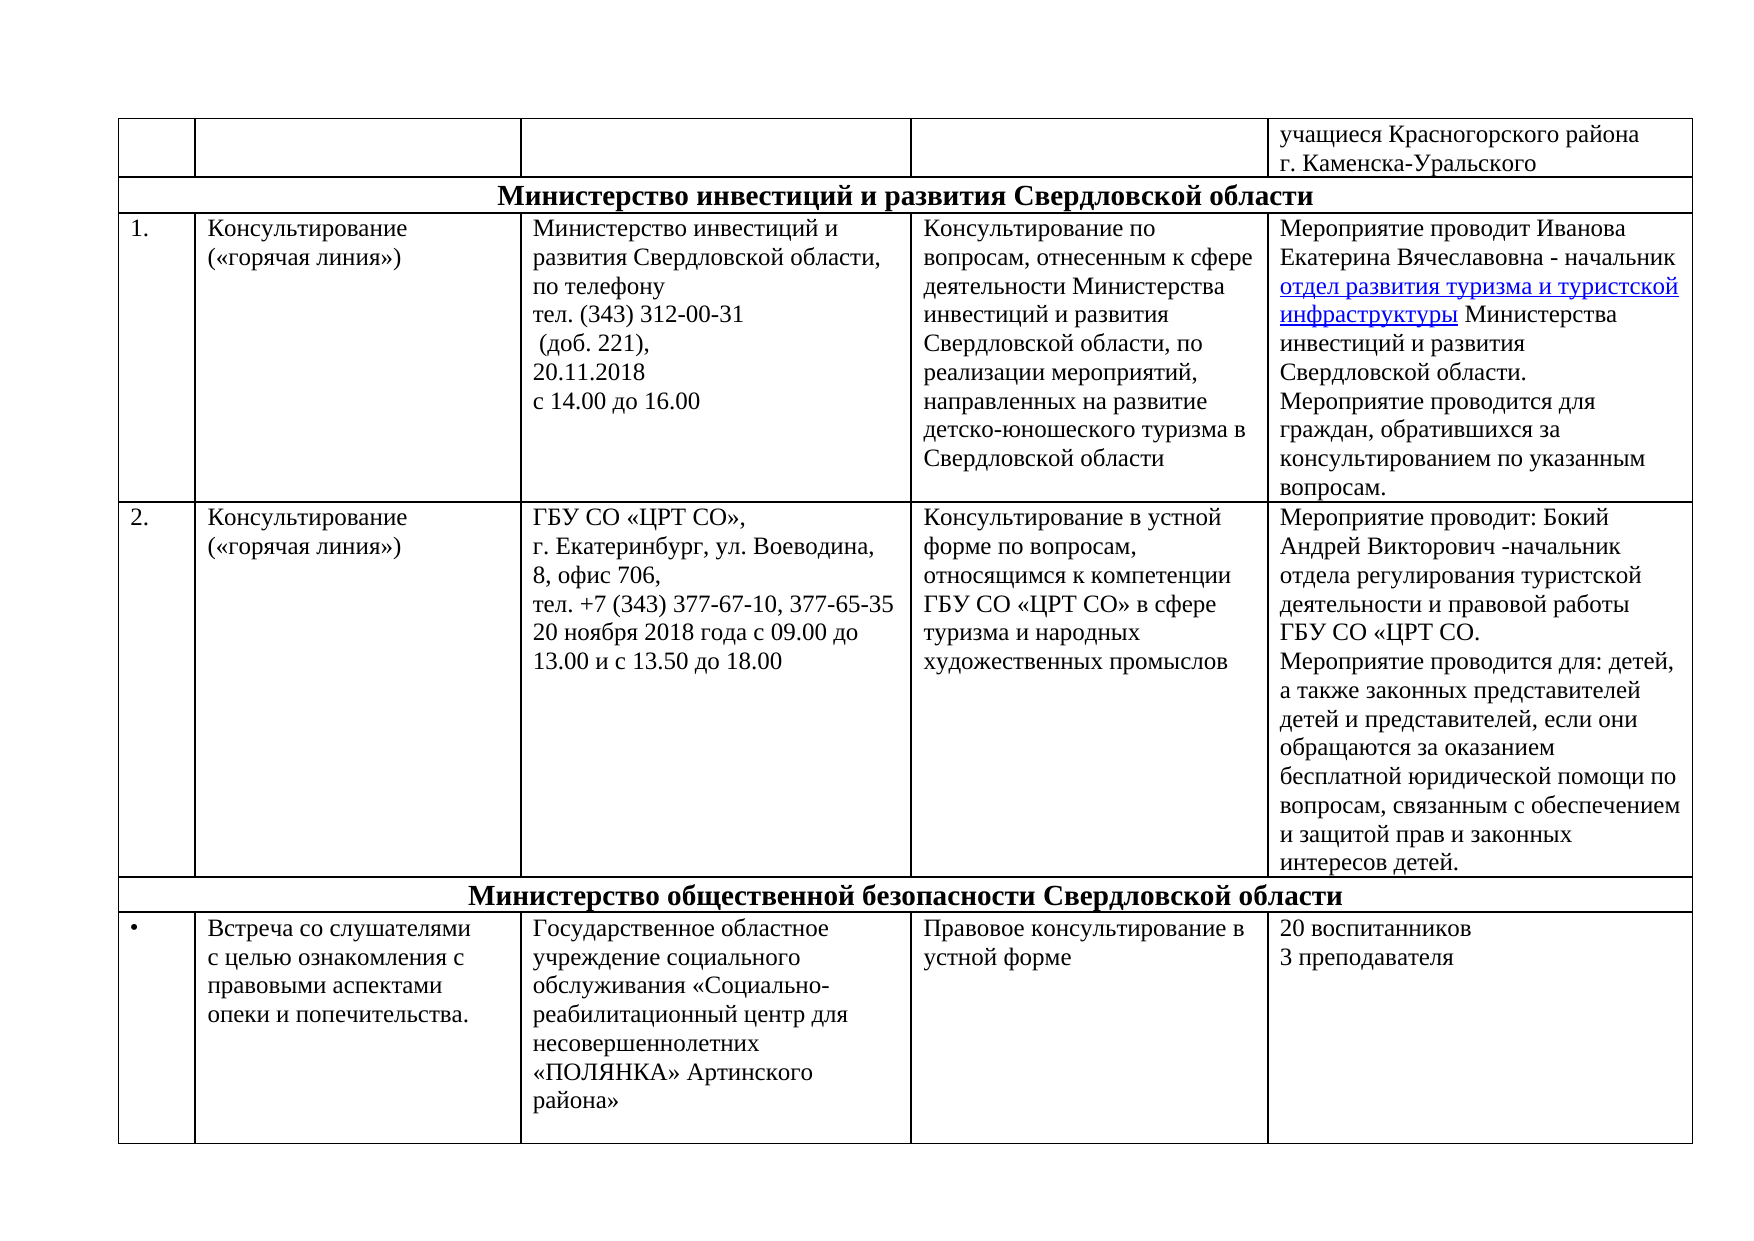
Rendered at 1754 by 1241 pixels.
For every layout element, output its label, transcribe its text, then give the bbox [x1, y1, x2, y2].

table_cell 1. [119, 214, 194, 501]
table_cell Встреча со слушателями с целью ознакомления с правовыми аспектами опеки и попечительства. [196, 913, 520, 1143]
table_cell Консультирование («горячая линия») [196, 503, 520, 876]
table_cell учащиеся Красногорского района г. Каменска-Уральского [1269, 119, 1692, 176]
table_cell ГБУ СО «ЦРТ СО», г. Екатеринбург, ул. Воеводина, 8, офис 706, тел. +7 (343) 377-67-10, 377-65-35 20 ноября 2018 года с 09.00 до 13.00 и с 13.50 до 18.00 [522, 503, 910, 876]
table_cell [119, 913, 194, 1143]
table_cell Консультирование в устной форме по вопросам, относящимся к компетенции ГБУ СО «ЦРТ СО» в сфере туризма и народных художественных промыслов [912, 503, 1267, 876]
table_cell Государственное областное учреждение социального обслуживания «Социально-реабилитационный центр для несовершеннолетних «ПОЛЯНКА» Артинского района» [522, 913, 910, 1143]
table_cell [119, 119, 194, 176]
table_cell Мероприятие проводит: Бокий Андрей Викторович -начальник отдела регулирования туристской деятельности и правовой работы ГБУ СО «ЦРТ СО. Мероприятие проводится для: детей, а также законных представителей детей и представителей, если они обращаются за оказанием бесплатной юридической помощи по вопросам, связанным с обеспечением и защитой прав и законных интересов детей. [1269, 503, 1692, 876]
table_cell Консультирование по вопросам, отнесенным к сфере деятельности Министерства инвестиций и развития Свердловской области, по реализации мероприятий, направленных на развитие детско-юношеского туризма в Свердловской области [912, 214, 1267, 501]
table_cell 20 воспитанников 3 преподавателя [1269, 913, 1692, 1143]
table_cell Министерство общественной безопасности Свердловской области [119, 878, 1692, 911]
table_cell [522, 119, 910, 176]
table_cell Министерство инвестиций и развития Свердловской области, по телефону тел. (343) 312-00-31 (доб. 221), 20.11.2018 с 14.00 до 16.00 [522, 214, 910, 501]
table_cell Консультирование («горячая линия») [196, 214, 520, 501]
table_cell Министерство инвестиций и развития Свердловской области [119, 178, 1692, 212]
table_cell [912, 119, 1267, 176]
table_cell Правовое консультирование в устной форме [912, 913, 1267, 1143]
table_cell [196, 119, 520, 176]
table_cell 2. [119, 503, 194, 876]
table_cell Мероприятие проводит Иванова Екатерина Вячеславовна - начальник отдел развития туризма и туристской инфраструктуры Министерства инвестиций и развития Свердловской области. Мероприятие проводится для граждан, обратившихся за консультированием по указанным вопросам. [1269, 214, 1692, 501]
